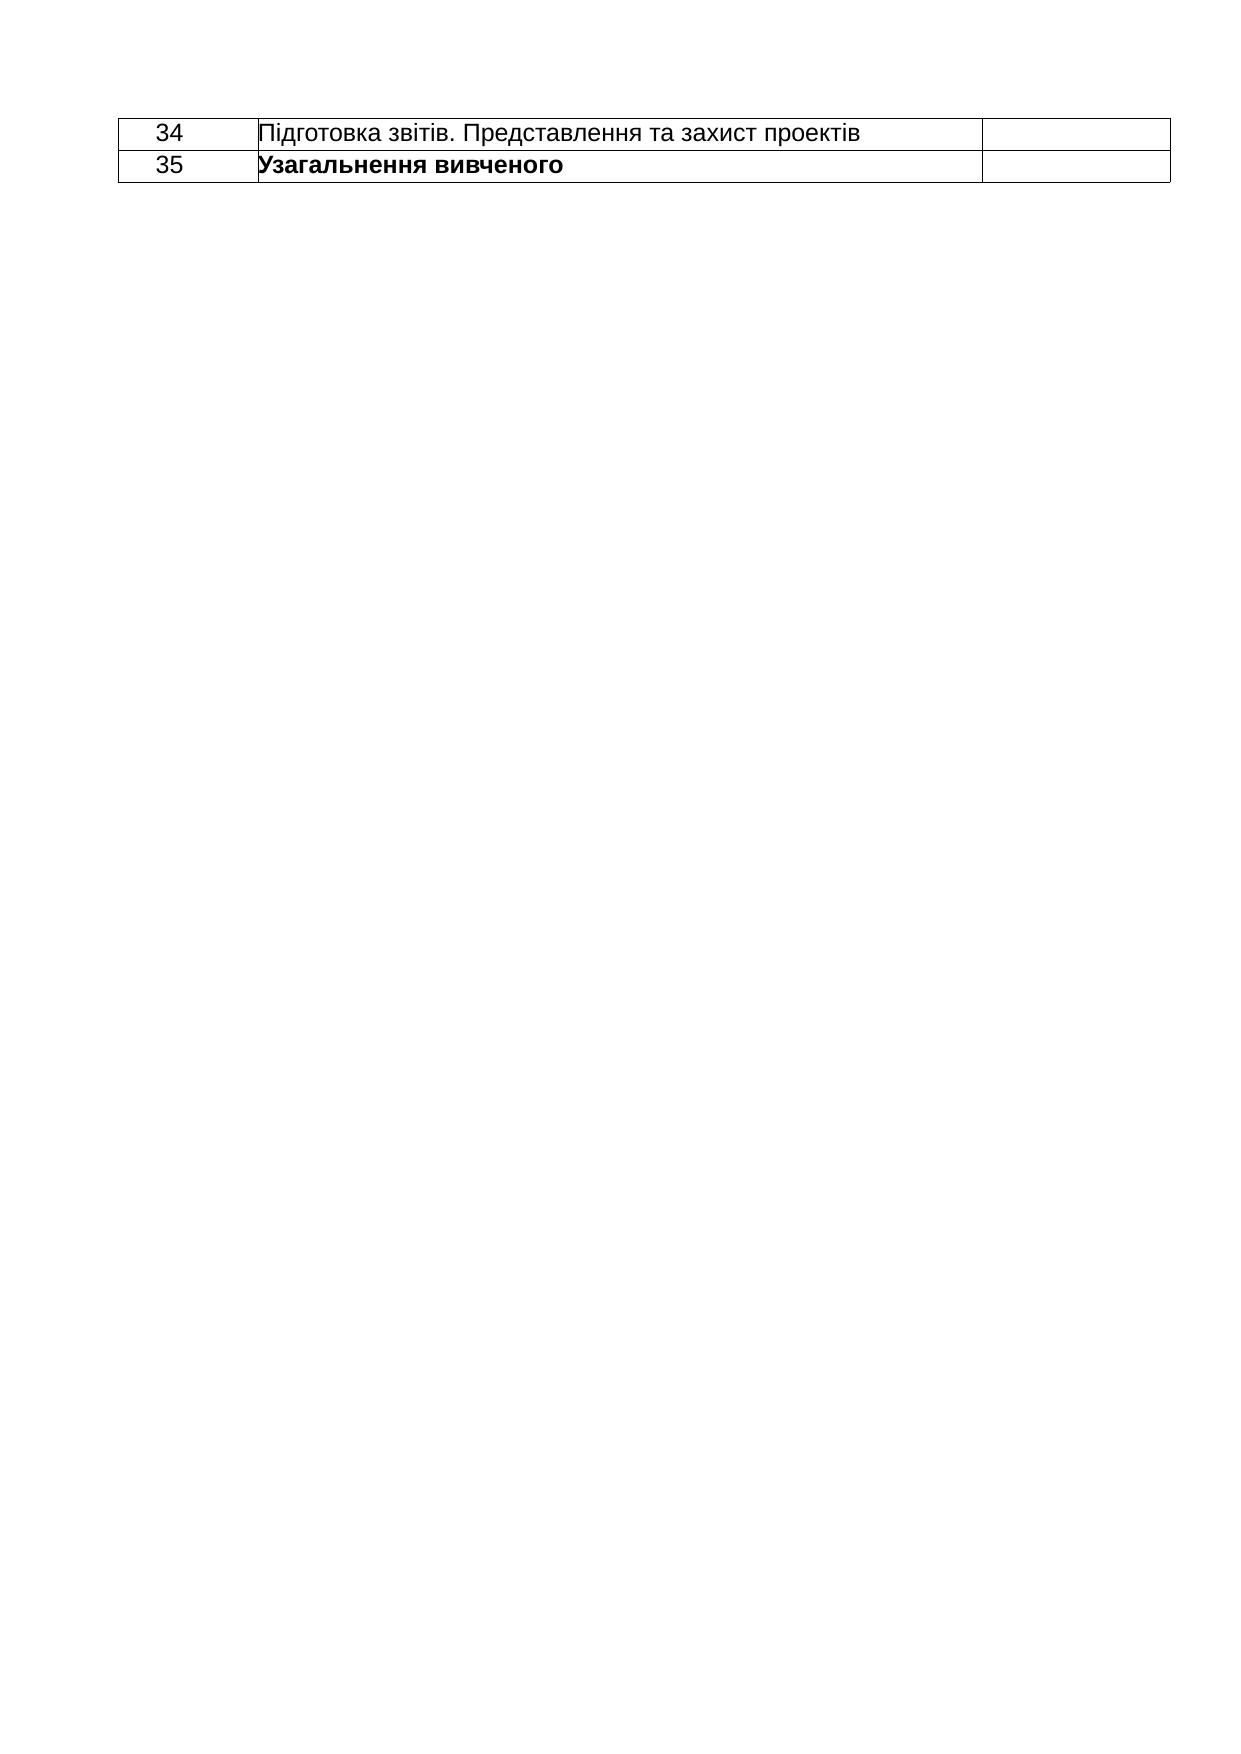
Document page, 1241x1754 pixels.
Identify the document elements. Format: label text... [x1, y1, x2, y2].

table_cell [188, 151, 258, 182]
table_cell Підготовка звітів. Представлення та захист проектів [259, 119, 982, 150]
table_cell [1076, 119, 1170, 150]
table_cell [983, 119, 1076, 150]
table_cell 34 [119, 119, 188, 150]
table_cell [1076, 151, 1170, 182]
table_cell [983, 151, 1076, 182]
table_cell Узагальнення вивченого [259, 151, 982, 182]
table_cell [188, 119, 258, 150]
table_cell 35 [119, 151, 188, 182]
